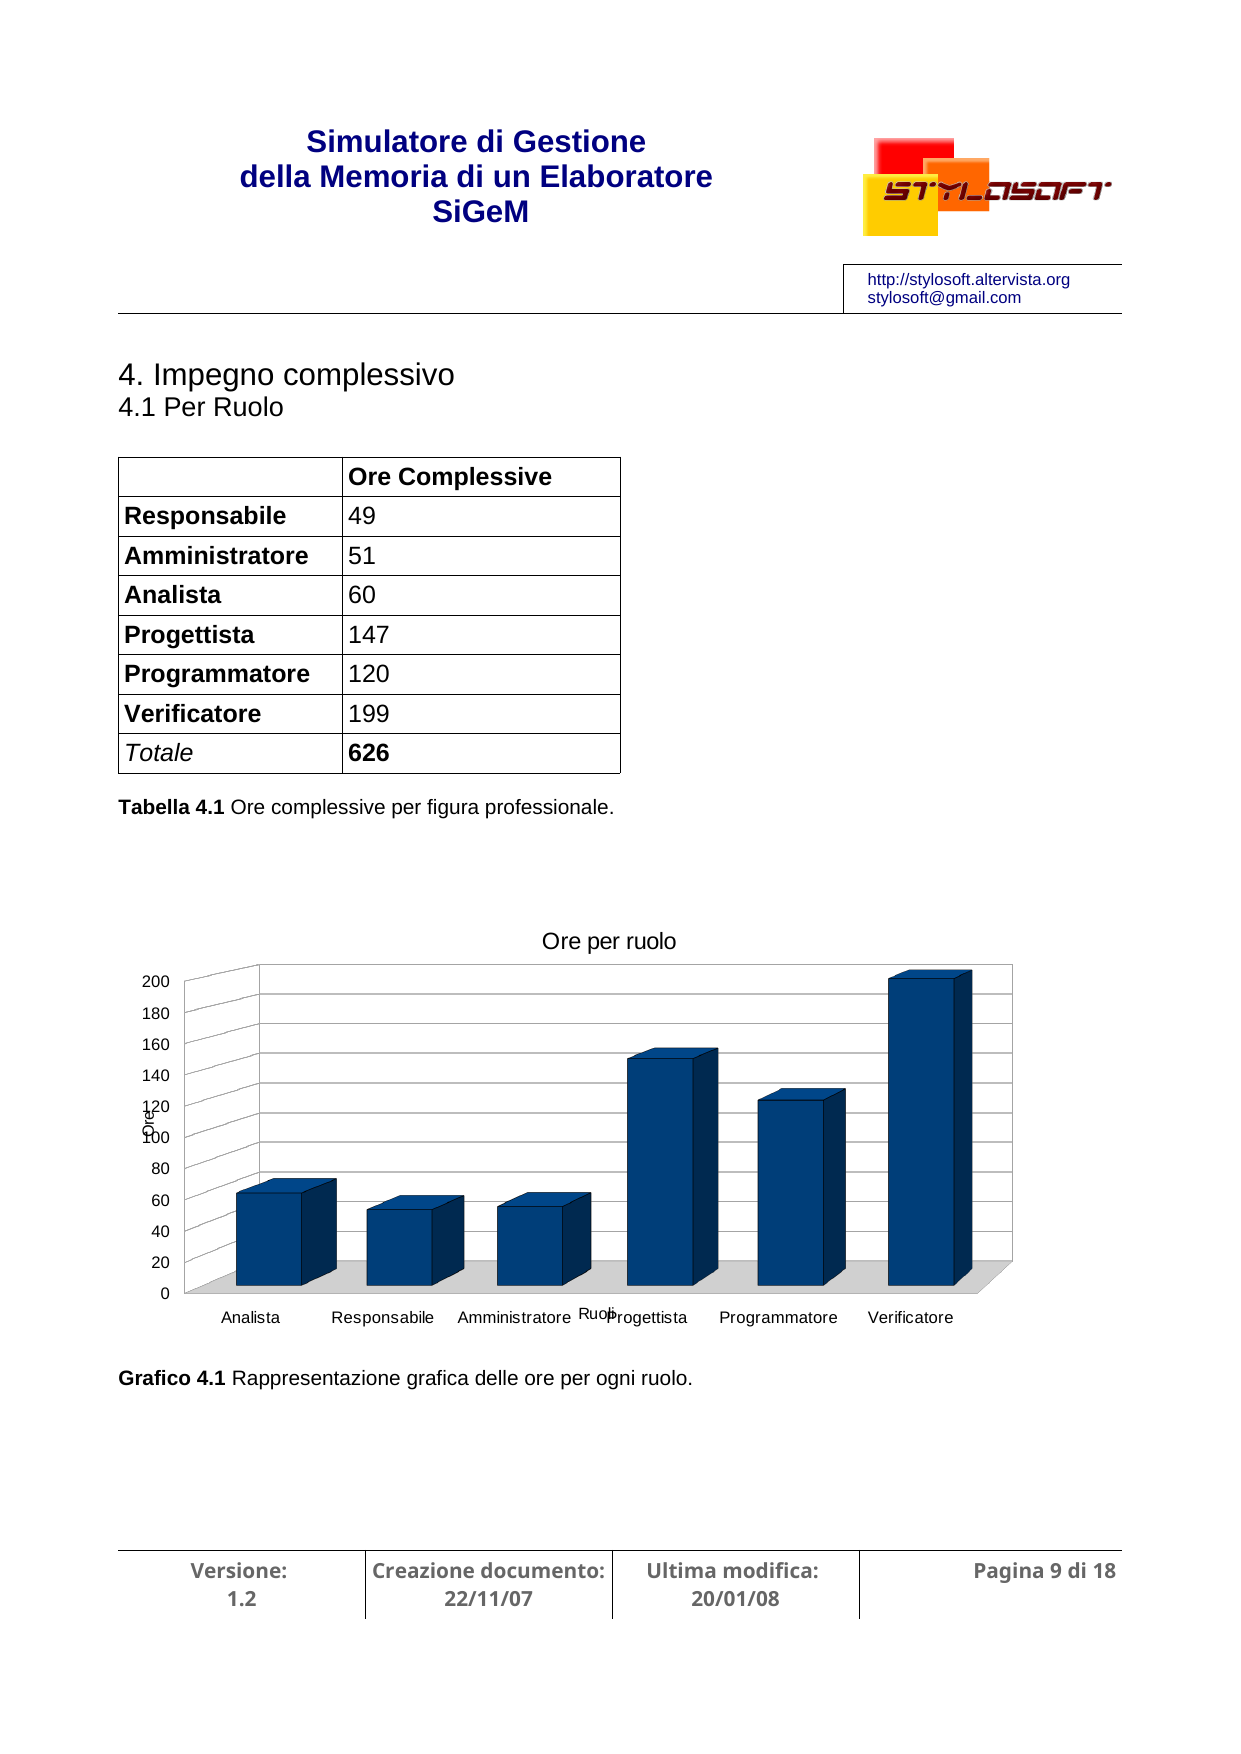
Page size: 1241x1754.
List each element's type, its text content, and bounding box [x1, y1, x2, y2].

text Tabella 4.1 Ore complessive per figura professionale. [118, 796, 1122, 819]
table_cell 60 [343, 576, 620, 614]
text Grafico 4.1 Rappresentazione grafica delle ore per ogni ruolo. [118, 1367, 1122, 1390]
text 4. Impegno complessivo [118, 357, 1122, 391]
table_cell Totale [119, 734, 342, 772]
table_cell Progettista [119, 616, 342, 654]
table_cell Verificatore [119, 695, 342, 733]
table_header Ore Complessive [343, 458, 620, 496]
table_cell 120 [343, 655, 620, 693]
table_cell 626 [343, 734, 620, 772]
table_cell 147 [343, 616, 620, 654]
table_cell Responsabile [119, 497, 342, 536]
table_cell Programmatore [119, 655, 342, 693]
table_cell Amministratore [119, 537, 342, 575]
picture [848, 123, 1117, 247]
table_header [119, 458, 342, 496]
table_cell 51 [343, 537, 620, 575]
table_cell 199 [343, 695, 620, 733]
table_cell 49 [343, 497, 620, 536]
table_cell Analista [119, 576, 342, 614]
text 4.1 Per Ruolo [118, 391, 1122, 457]
